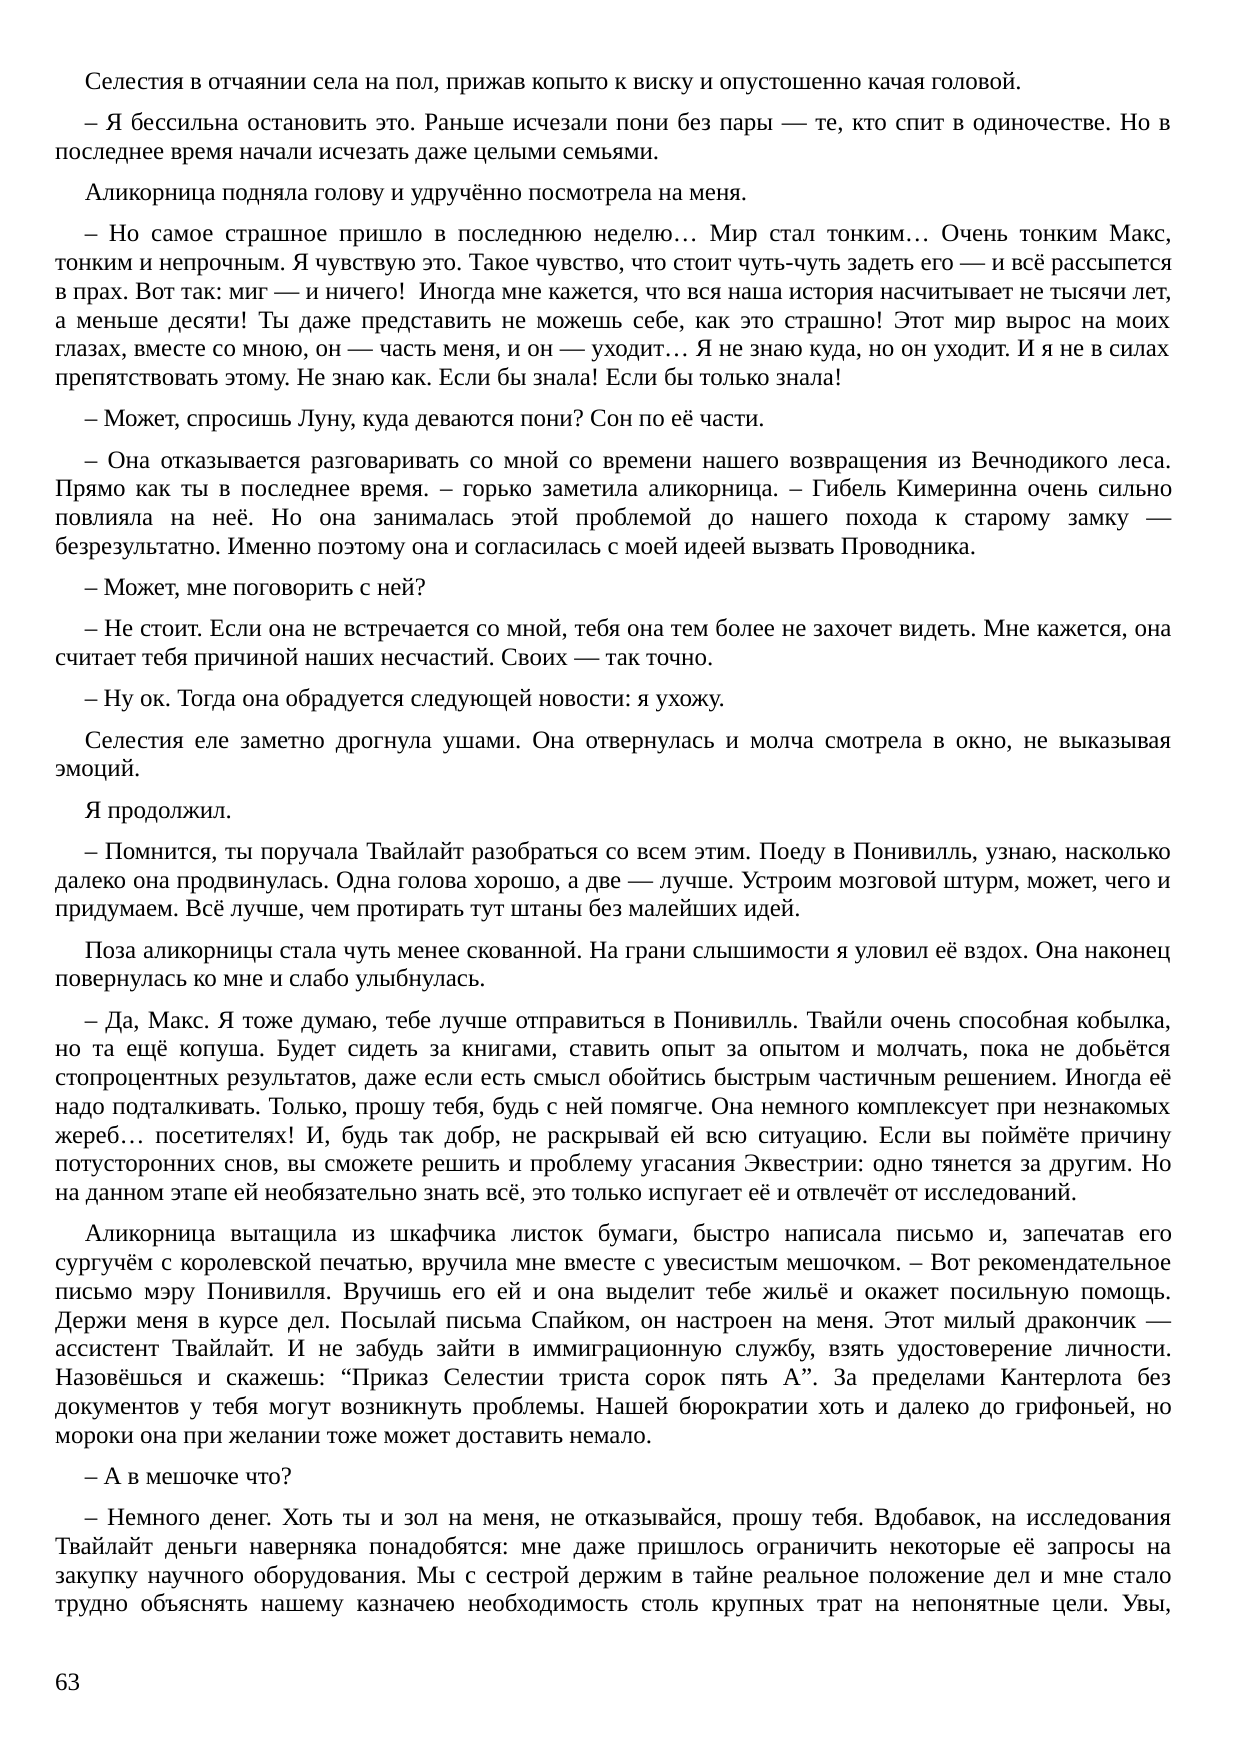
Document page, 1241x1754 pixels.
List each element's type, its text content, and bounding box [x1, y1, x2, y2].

text – Не стоит. Если она не встречается со мной, тебя она тем более не захочет видеть. Мне кажется, она считает тебя причиной наших несчастий. Своих — так точно. [55, 613, 1173, 671]
text Я продолжил. [55, 795, 1173, 823]
text – Но самое страшное пришло в последнюю неделю… Мир стал тонким… Очень тонким Макс, тонким и непрочным. Я чувствую это. Такое чувство, что стоит чуть-чуть задеть его — и всё рассыпется в прах. Вот так: миг — и ничего! Иногда мне кажется, что вся наша история насчитывает не тысячи лет, а меньше десяти! Ты даже представить не можешь себе, как это страшно! Этот мир вырос на моих глазах, вместе со мною, он — часть меня, и он — уходит… Я не знаю куда, но он уходит. И я не в силах препятствовать этому. Не знаю как. Если бы знала! Если бы только знала! [55, 218, 1173, 391]
text Аликорница подняла голову и удручённо посмотрела на меня. [55, 177, 1173, 206]
text – Да, Макс. Я тоже думаю, тебе лучше отправиться в Понивилль. Твайли очень способная кобылка, но та ещё копуша. Будет сидеть за книгами, ставить опыт за опытом и молчать, пока не добьётся стопроцентных результатов, даже если есть смысл обойтись быстрым частичным решением. Иногда её надо подталкивать. Только, прошу тебя, будь с ней помягче. Она немного комплексует при незнакомых жереб… посетителях! И, будь так добр, не раскрывай ей всю ситуацию. Если вы поймёте причину потусторонних снов, вы сможете решить и проблему угасания Эквестрии: одно тянется за другим. Но на данном этапе ей необязательно знать всё, это только испугает её и отвлечёт от исследований. [55, 1005, 1173, 1206]
text – Помнится, ты поручала Твайлайт разобраться со всем этим. Поеду в Понивилль, узнаю, насколько далеко она продвинулась. Одна голова хорошо, а две — лучше. Устроим мозговой штурм, может, чего и придумаем. Всё лучше, чем протирать тут штаны без малейших идей. [55, 836, 1173, 922]
text – А в мешочке что? [55, 1461, 1173, 1490]
text – Может, мне поговорить с ней? [55, 572, 1173, 601]
text – Немного денег. Хоть ты и зол на меня, не отказывайся, прошу тебя. Вдобавок, на исследования Твайлайт деньги наверняка понадобятся: мне даже пришлось ограничить некоторые её запросы на закупку научного оборудования. Мы с сестрой держим в тайне реальное положение дел и мне стало трудно объяснять нашему казначею необходимость столь крупных трат на непонятные цели. Увы, [55, 1502, 1173, 1617]
text Селестия в отчаянии села на пол, прижав копыто к виску и опустошенно качая головой. [55, 66, 1173, 95]
text – Ну ок. Тогда она обрадуется следующей новости: я ухожу. [55, 683, 1173, 712]
text Селестия еле заметно дрогнула ушами. Она отвернулась и молча смотрела в окно, не выказывая эмоций. [55, 725, 1173, 782]
text – Я бессильна остановить это. Раньше исчезали пони без пары — те, кто спит в одиночестве. Но в последнее время начали исчезать даже целыми семьями. [55, 107, 1173, 165]
text – Может, спросишь Луну, куда деваются пони? Сон по её части. [55, 403, 1173, 432]
text Аликорница вытащила из шкафчика листок бумаги, быстро написала письмо и, запечатав его сургучём с королевской печатью, вручила мне вместе с увесистым мешочком. – Вот рекомендательное письмо мэру Понивилля. Вручишь его ей и она выделит тебе жильё и окажет посильную помощь. Держи меня в курсе дел. Посылай письма Спайком, он настроен на меня. Этот милый дракончик — ассистент Твайлайт. И не забудь зайти в иммиграционную службу, взять удостоверение личности. Назовёшься и скажешь: “Приказ Селестии триста сорок пять А”. За пределами Кантерлота без документов у тебя могут возникнуть проблемы. Нашей бюрократии хоть и далеко до грифоньей, но мороки она при желании тоже может доставить немало. [55, 1218, 1173, 1448]
text – Она отказывается разговаривать со мной со времени нашего возвращения из Вечнодикого леса. Прямо как ты в последнее время. – горько заметила аликорница. – Гибель Кимеринна очень сильно повлияла на неё. Но она занималась этой проблемой до нашего похода к старому замку — безрезультатно. Именно поэтому она и согласилась с моей идеей вызвать Проводника. [55, 445, 1173, 560]
text Поза аликорницы стала чуть менее скованной. На грани слышимости я уловил её вздох. Она наконец повернулась ко мне и слабо улыбнулась. [55, 935, 1173, 992]
